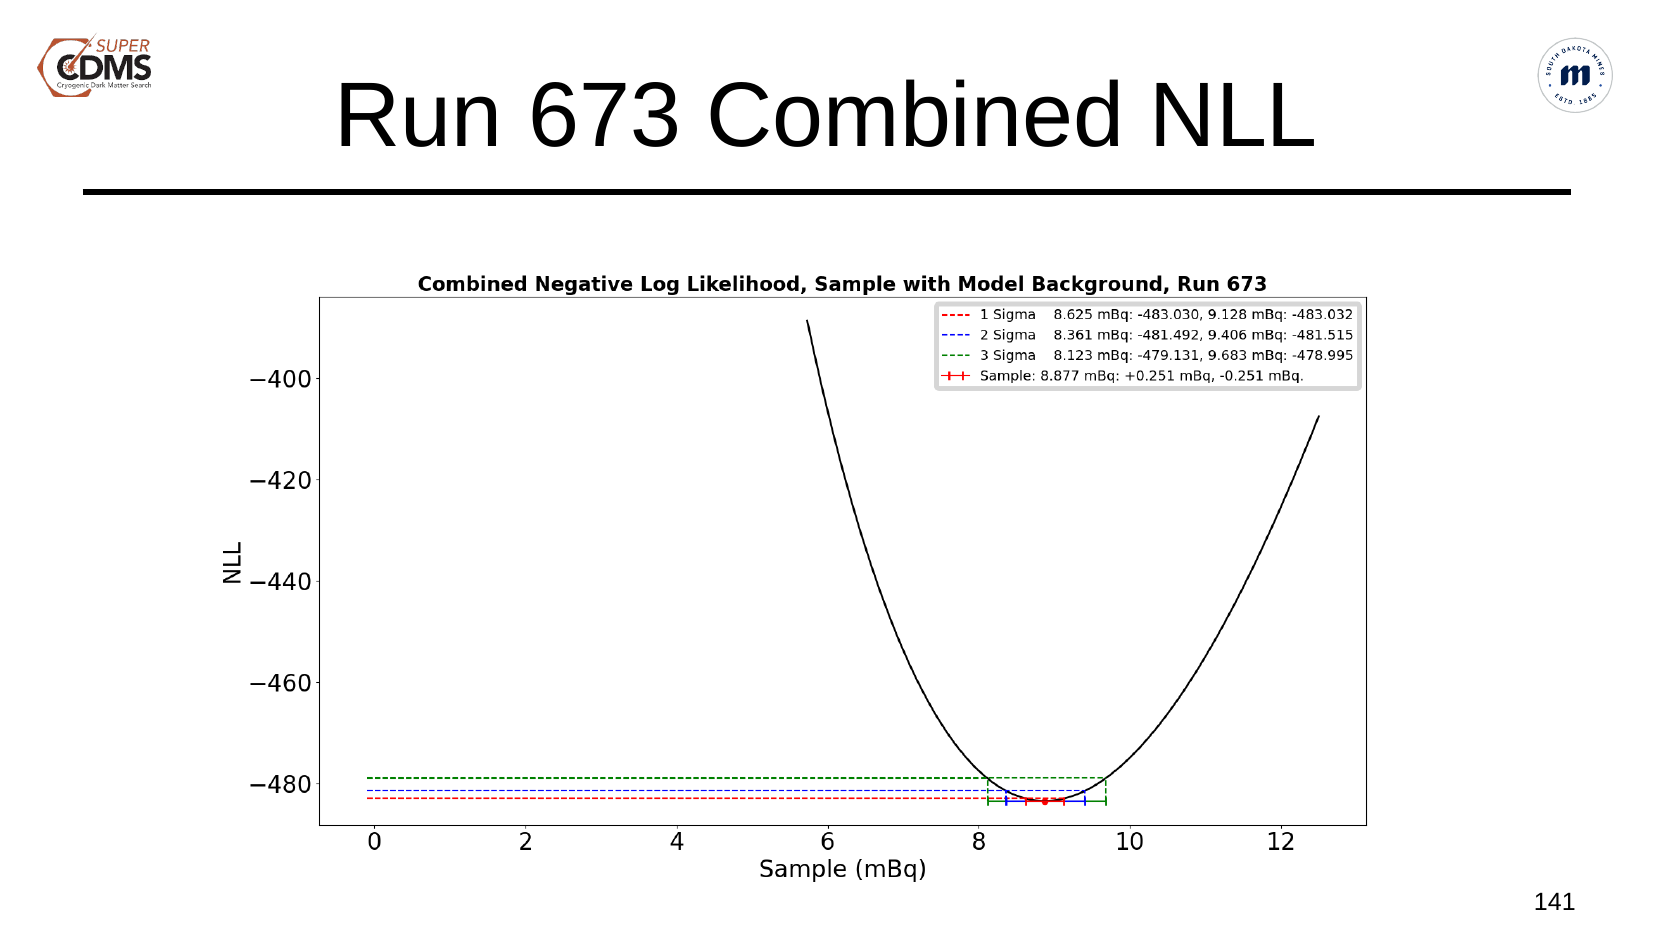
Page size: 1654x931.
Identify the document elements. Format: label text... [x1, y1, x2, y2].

picture [1571, 37, 1613, 113]
picture [37, 32, 151, 97]
picture [150, 214, 1501, 901]
title Run 673 Combined NLL [82, 37, 1571, 193]
